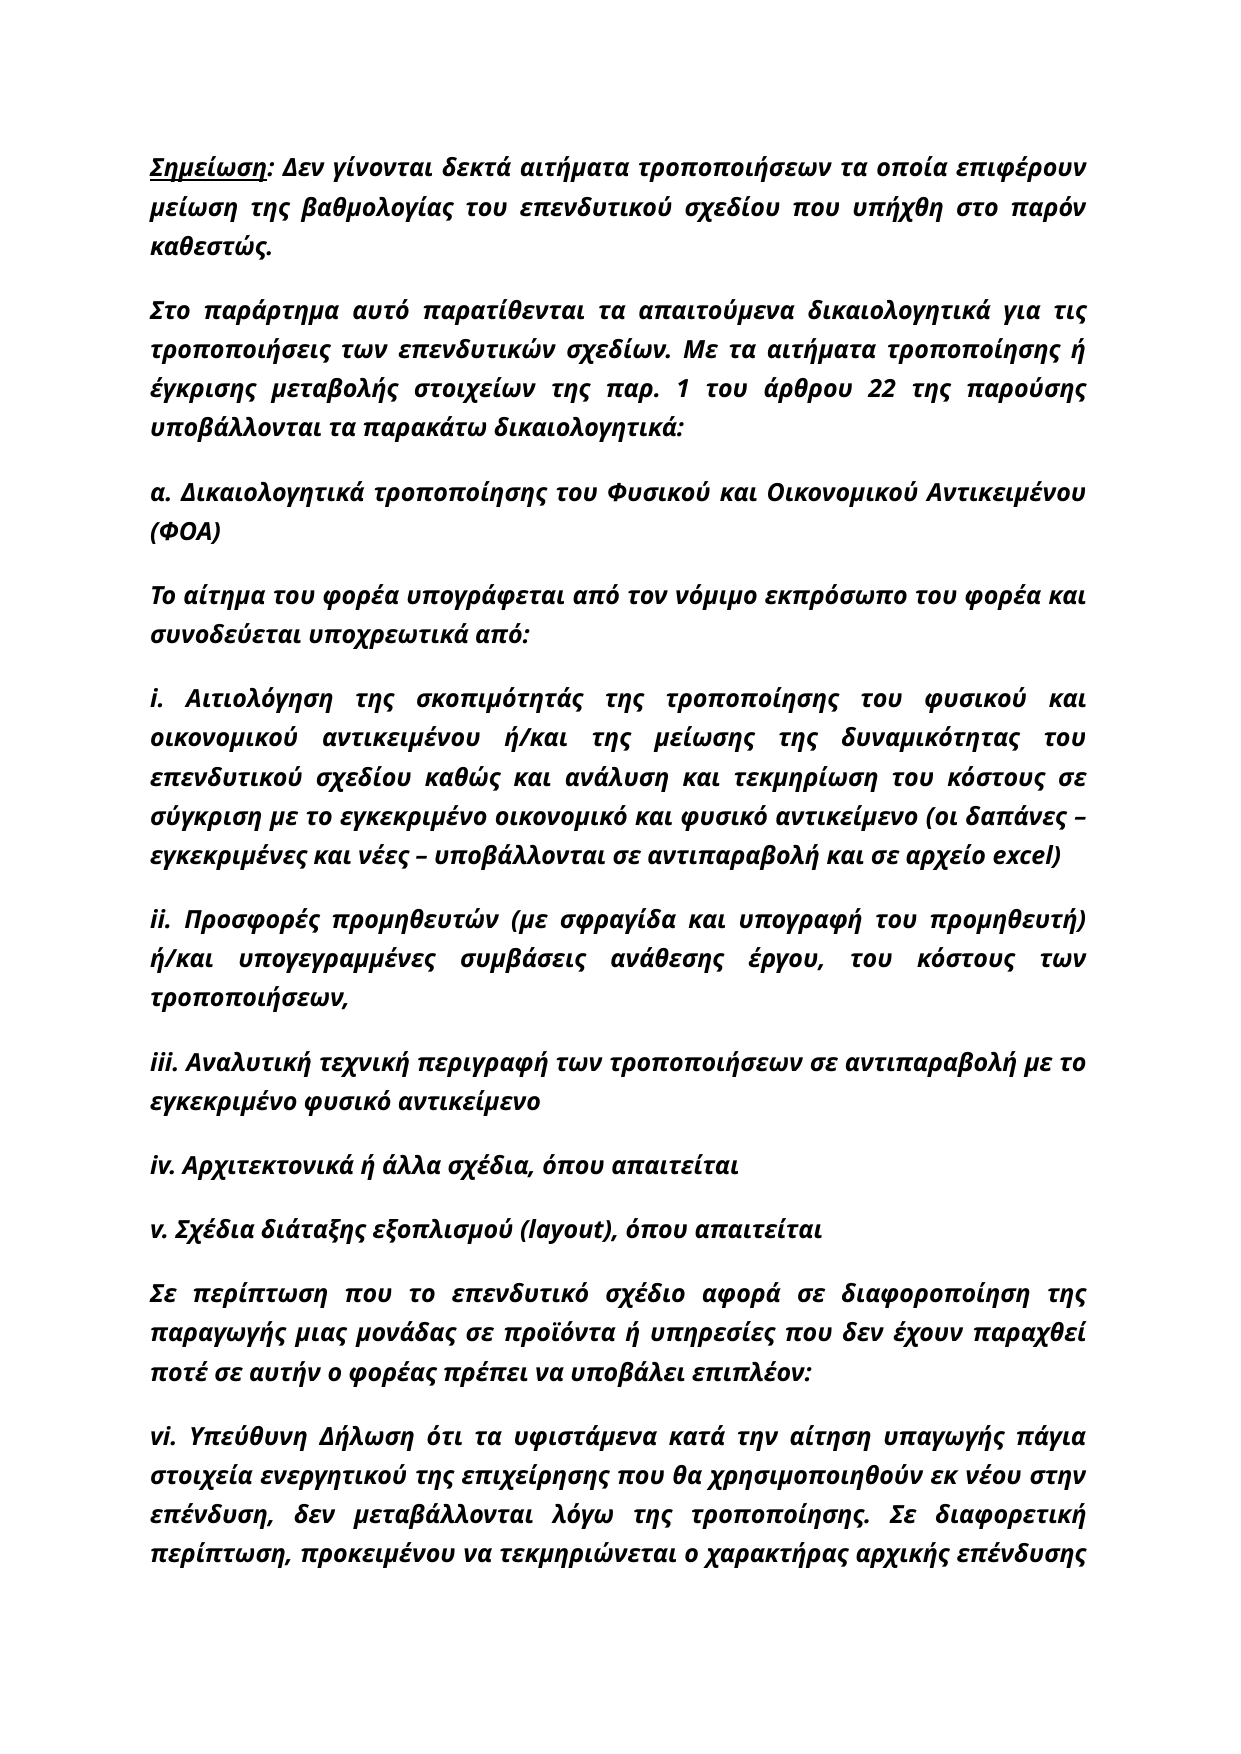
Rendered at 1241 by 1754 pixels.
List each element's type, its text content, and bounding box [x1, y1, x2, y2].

text v. Σχέδια διάταξης εξοπλισμού (layout), όπου απαιτείται [150, 1212, 1090, 1246]
text Σημείωση: Δεν γίνονται δεκτά αιτήματα τροποποιήσεων τα οποία επιφέρουν μείωση της βαθμολογίας του επενδυτικού σχεδίου που υπήχθη στο παρόν καθεστώς. [150, 150, 1090, 262]
text Στο παράρτημα αυτό παρατίθενται τα απαιτούμενα δικαιολογητικά για τις τροποποιήσεις των επενδυτικών σχεδίων. Με τα αιτήματα τροποποίησης ή έγκρισης μεταβολής στοιχείων της παρ. 1 του άρθρου 22 της παρούσης υποβάλλονται τα παρακάτω δικαιολογητικά: [150, 292, 1090, 444]
text Σε περίπτωση που το επενδυτικό σχέδιο αφορά σε διαφοροποίηση της παραγωγής μιας μονάδας σε προϊόντα ή υπηρεσίες που δεν έχουν παραχθεί ποτέ σε αυτήν ο φορέας πρέπει να υποβάλει επιπλέον: [150, 1276, 1090, 1388]
text i. Αιτιολόγηση της σκοπιμότητάς της τροποποίησης του φυσικού και οικονομικού αντικειμένου ή/και της μείωσης της δυναμικότητας του επενδυτικού σχεδίου καθώς και ανάλυση και τεκμηρίωση του κόστους σε σύγκριση με το εγκεκριμένο οικονομικό και φυσικό αντικείμενο (οι δαπάνες – εγκεκριμένες και νέες – υποβάλλονται σε αντιπαραβολή και σε αρχείο excel) [150, 681, 1090, 872]
text Το αίτημα του φορέα υπογράφεται από τον νόμιμο εκπρόσωπο του φορέα και συνοδεύεται υποχρεωτικά από: [150, 577, 1090, 651]
text ii. Προσφορές προμηθευτών (με σφραγίδα και υπογραφή του προμηθευτή) ή/και υπογεγραμμένες συμβάσεις ανάθεσης έργου, του κόστους των τροποποιήσεων, [150, 902, 1090, 1014]
text α. Δικαιολογητικά τροποποίησης του Φυσικού και Οικονομικού Αντικειμένου (ΦΟΑ) [150, 474, 1090, 547]
text vi. Υπεύθυνη Δήλωση ότι τα υφιστάμενα κατά την αίτηση υπαγωγής πάγια στοιχεία ενεργητικού της επιχείρησης που θα χρησιμοποιηθούν εκ νέου στην επένδυση, δεν μεταβάλλονται λόγω της τροποποίησης. Σε διαφορετική περίπτωση, προκειμένου να τεκμηριώνεται ο χαρακτήρας αρχικής επένδυσης [150, 1418, 1090, 1570]
text iv. Αρχιτεκτονικά ή άλλα σχέδια, όπου απαιτείται [150, 1147, 1090, 1182]
text iii. Αναλυτική τεχνική περιγραφή των τροποποιήσεων σε αντιπαραβολή με το εγκεκριμένο φυσικό αντικείμενο [150, 1044, 1090, 1117]
